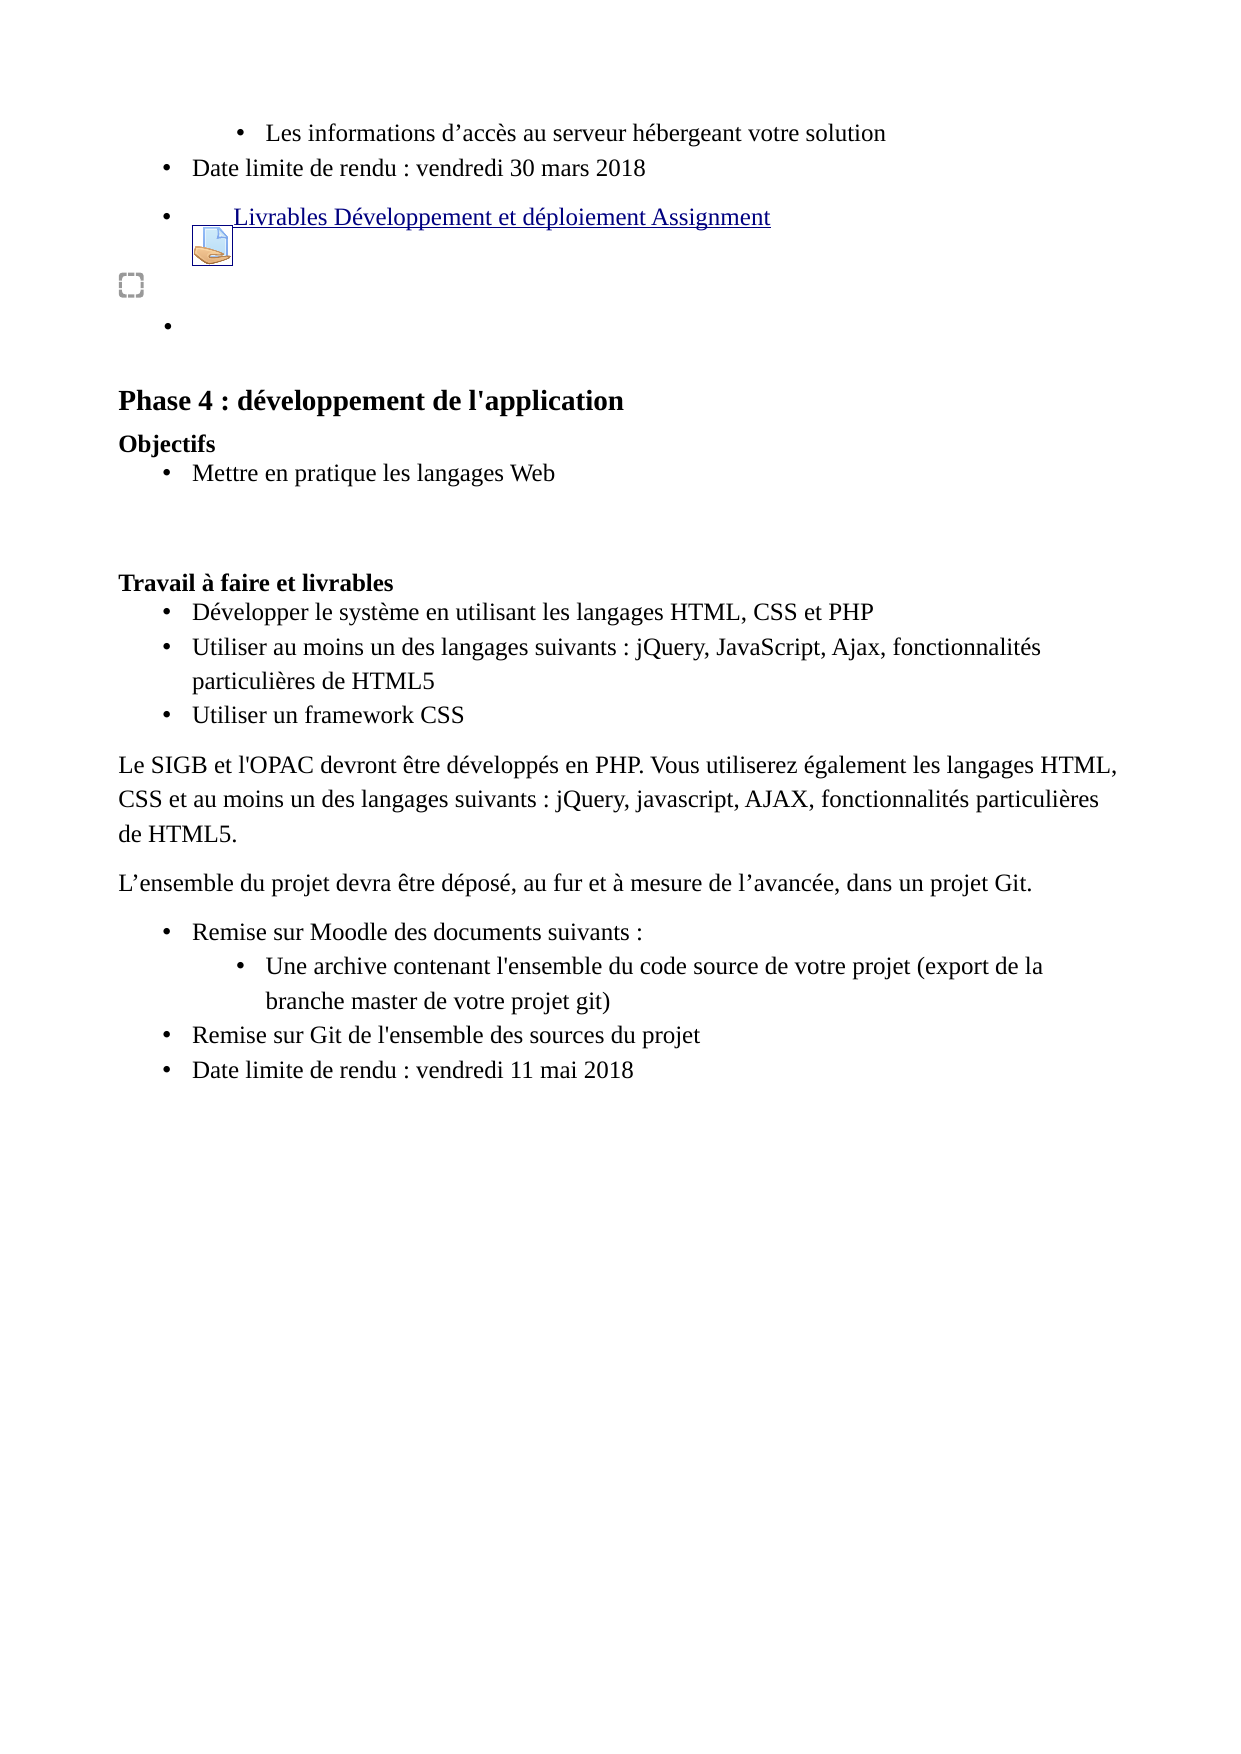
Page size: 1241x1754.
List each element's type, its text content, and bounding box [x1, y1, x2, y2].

subtitle Travail à faire et livrables [118, 568, 1122, 597]
list Date limite de rendu : vendredi 30 mars 2018 [162, 153, 1122, 181]
list Date limite de rendu : vendredi 11 mai 2018 [162, 1055, 1122, 1083]
list Une archive contenant l'ensemble du code source de votre projet (export de la branche master de votre projet git) [236, 951, 1122, 1014]
list Développer le système en utilisant les langages HTML, CSS et PHP [162, 597, 1122, 626]
text L’ensemble du projet devra être déposé, au fur et à mesure de l’avancée, dans un projet Git. [118, 868, 1122, 896]
subtitle Phase 4 : développement de l'application [118, 383, 1122, 417]
list Utiliser un framework CSS [162, 701, 1122, 729]
list Remise sur Git de l'ensemble des sources du projet [162, 1020, 1122, 1049]
list Les informations d’accès au serveur hébergeant votre solution [236, 118, 1122, 147]
list Livrables Développement et déploiement Assignment [162, 202, 1122, 266]
list Utiliser au moins un des langages suivants : jQuery, JavaScript, Ajax, fonctionnalités particulières de HTML5 [162, 632, 1122, 695]
list Remise sur Moodle des documents suivants : [162, 917, 1122, 946]
list Mettre en pratique les langages Web [162, 458, 1122, 487]
text Le SIGB et l'OPAC devront être développés en PHP. Vous utiliserez également les langages HTML, CSS et au moins un des langages suivants : jQuery, javascript, AJAX, fonctionnalités particulières de HTML5. [118, 750, 1122, 847]
subtitle Objectifs [118, 429, 1122, 458]
